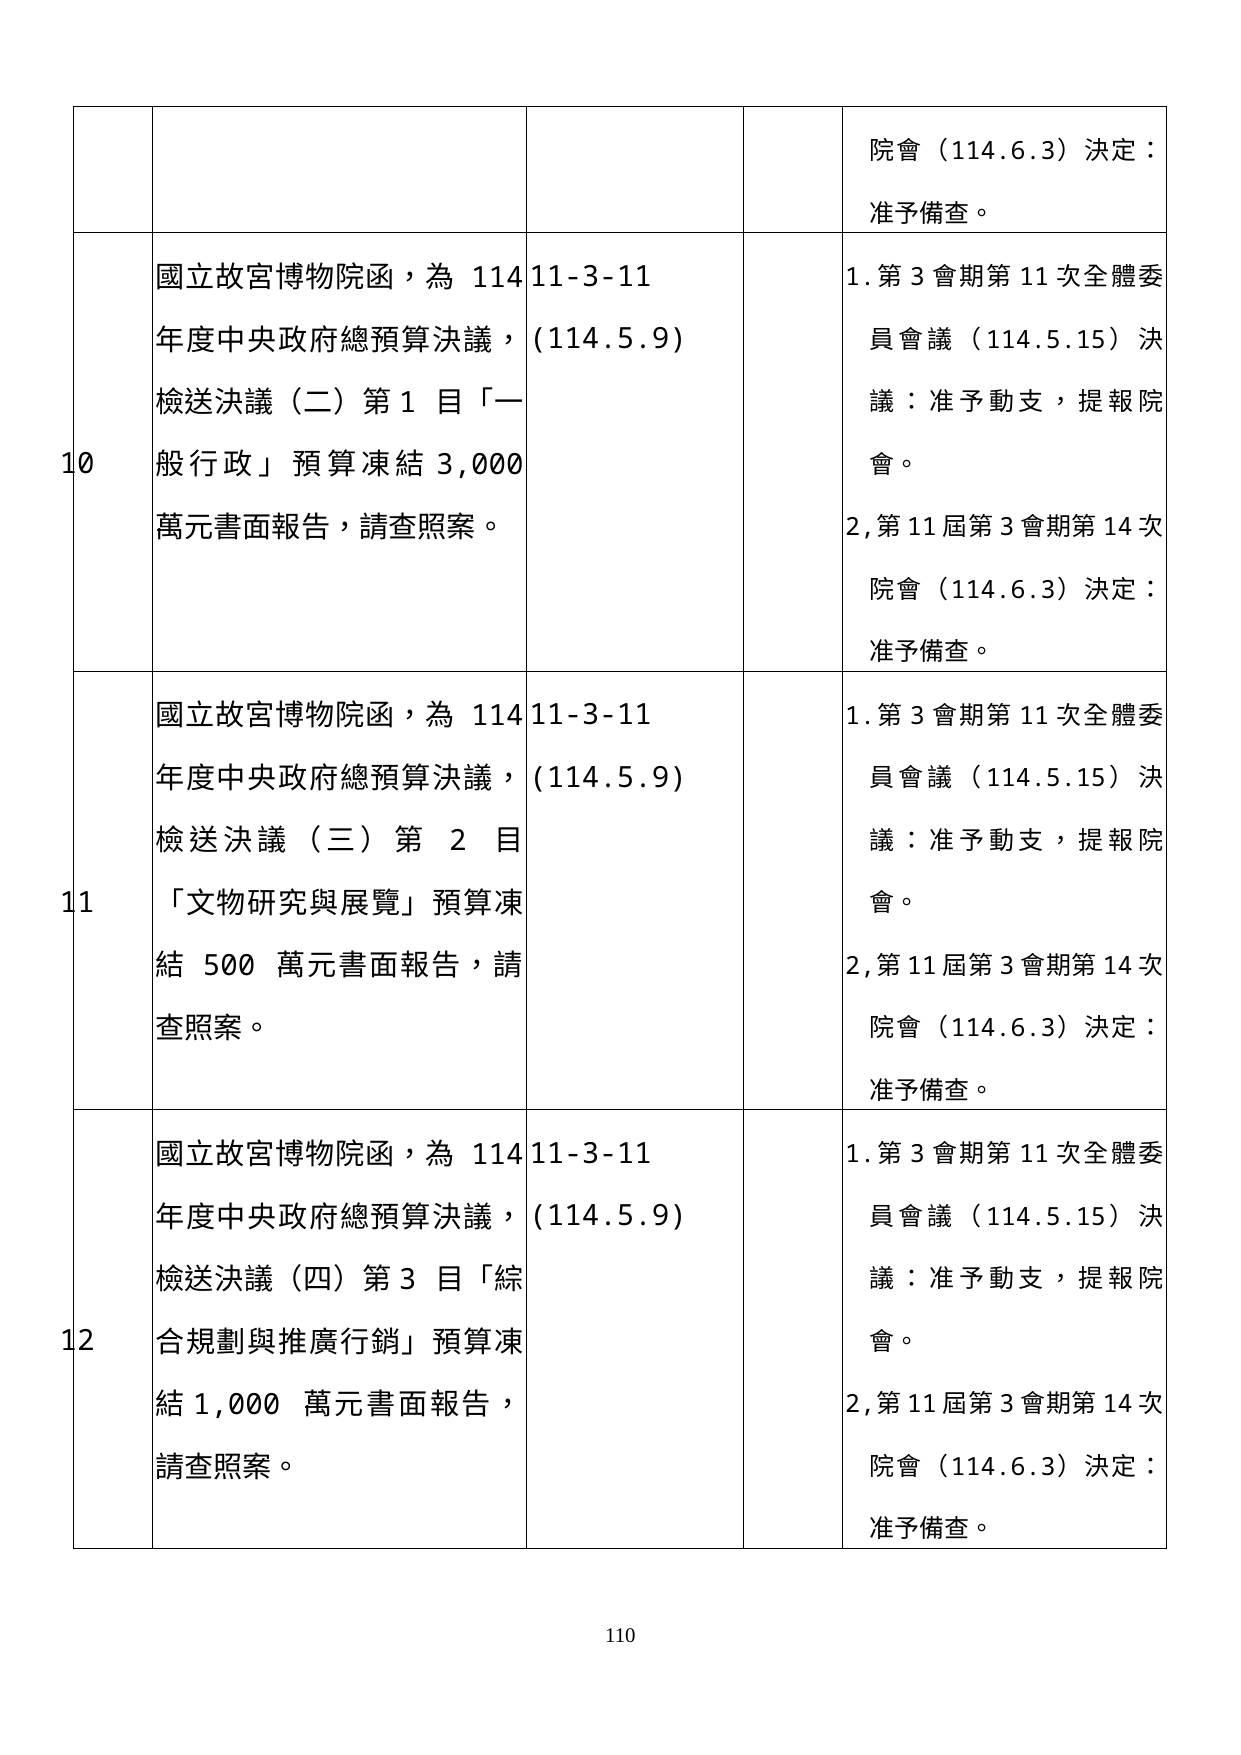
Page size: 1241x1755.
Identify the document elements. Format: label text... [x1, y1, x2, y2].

table_cell [744, 1110, 842, 1548]
table_cell [74, 1110, 152, 1548]
table_cell [744, 107, 842, 232]
table_cell 11-3-11 (114.5.9) [527, 672, 743, 1109]
table_cell [744, 672, 842, 1109]
table_cell 1.第3會期第11次全體委員會議（114.5.15）決議：准予動支，提報院會。 2,第11屆第3會期第14次院會（114.6.3）決定：准予備查。 [843, 672, 1166, 1109]
table_cell 國立故宮博物院函，為 114 年度中央政府總預算決議，檢送決議（三）第 2 目「文物研究與展覽」預算凍結 500 萬元書面報告，請查照案。 [153, 672, 526, 1109]
table_cell 11-3-11 (114.5.9) [527, 1110, 743, 1548]
table_cell [74, 233, 152, 671]
table_cell 1.第3會期第11次全體委員會議（114.5.15）決議：准予動支，提報院會。 2,第11屆第3會期第14次院會（114.6.3）決定：准予備查。 [843, 1110, 1166, 1548]
table_cell [74, 107, 152, 232]
table_cell 11-3-11 (114.5.9) [527, 233, 743, 671]
table_cell [744, 233, 842, 671]
table_cell [527, 107, 743, 232]
table_cell [74, 672, 152, 1109]
table_cell 國立故宮博物院函，為 114 年度中央政府總預算決議，檢送決議（二）第1 目「一般行政」預算凍結3,000 萬元書面報告，請查照案。 [153, 233, 526, 671]
table_cell 1.第3會期第11次全體委員會議（114.5.15）決議：准予動支，提報院會。 2,第11屆第3會期第14次院會（114.6.3）決定：准予備查。 [843, 233, 1166, 671]
table_cell 院會（114.6.3）決定：准予備查。 [843, 107, 1166, 232]
table_cell [153, 107, 526, 232]
table_cell 國立故宮博物院函，為 114 年度中央政府總預算決議，檢送決議（四）第3 目「綜合規劃與推廣行銷」預算凍結1,000 萬元書面報告，請查照案。 [153, 1110, 526, 1548]
